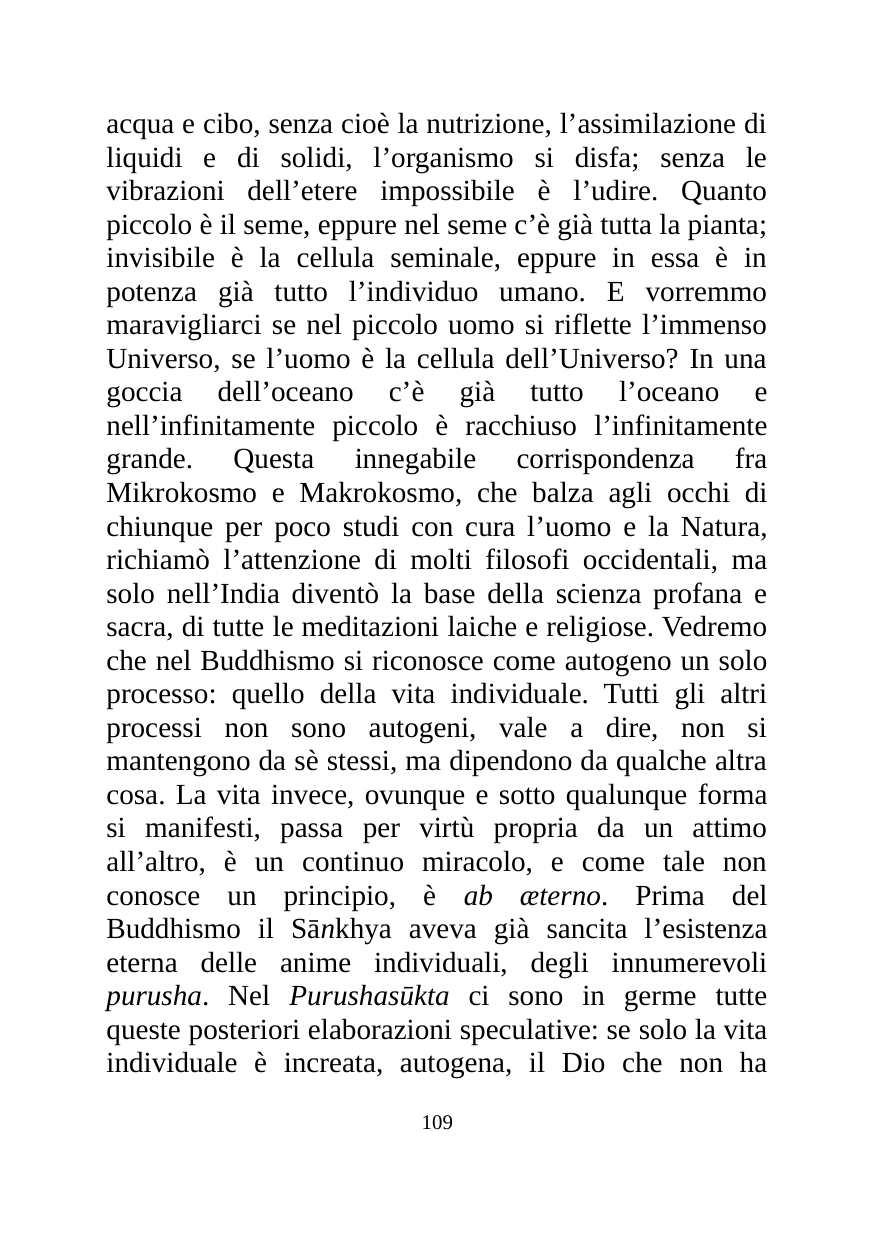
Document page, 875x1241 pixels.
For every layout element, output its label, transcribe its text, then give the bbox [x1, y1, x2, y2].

text acqua e cibo, senza cioè la nutrizione, l’assimilazione di liquidi e di solidi, l’organismo si disfa; senza le vibrazioni dell’etere impossibile è l’udire. Quanto piccolo è il seme, eppure nel seme c’è già tutta la pianta; invisibile è la cellula seminale, eppure in essa è in potenza già tutto l’individuo umano. E vorremmo maravigliarci se nel piccolo uomo si riflette l’immenso Universo, se l’uomo è la cellula dell’Universo? In una goccia dell’oceano c’è già tutto l’oceano e nell’infinitamente piccolo è racchiuso l’infinitamente grande. Questa innegabile corrispondenza fra Mikrokosmo e Makrokosmo, che balza agli occhi di chiunque per poco studi con cura l’uomo e la Natura, richiamò l’attenzione di molti filosofi occidentali, ma solo nell’India diventò la base della scienza profana e sacra, di tutte le meditazioni laiche e religiose. Vedremo che nel Buddhismo si riconosce come autogeno un solo processo: quello della vita individuale. Tutti gli altri processi non sono autogeni, vale a dire, non si mantengono da sè stessi, ma dipendono da qualche altra cosa. La vita invece, ovunque e sotto qualunque forma si manifesti, passa per virtù propria da un attimo all’altro, è un continuo miracolo, e come tale non conosce un principio, è ab æterno. Prima del Buddhismo il Sānkhya aveva già sancita l’esistenza eterna delle anime individuali, degli innumerevoli purusha. Nel Purushasūkta ci sono in germe tutte queste posteriori elaborazioni speculative: se solo la vita individuale è increata, autogena, il Dio che non ha [106, 106, 768, 1079]
